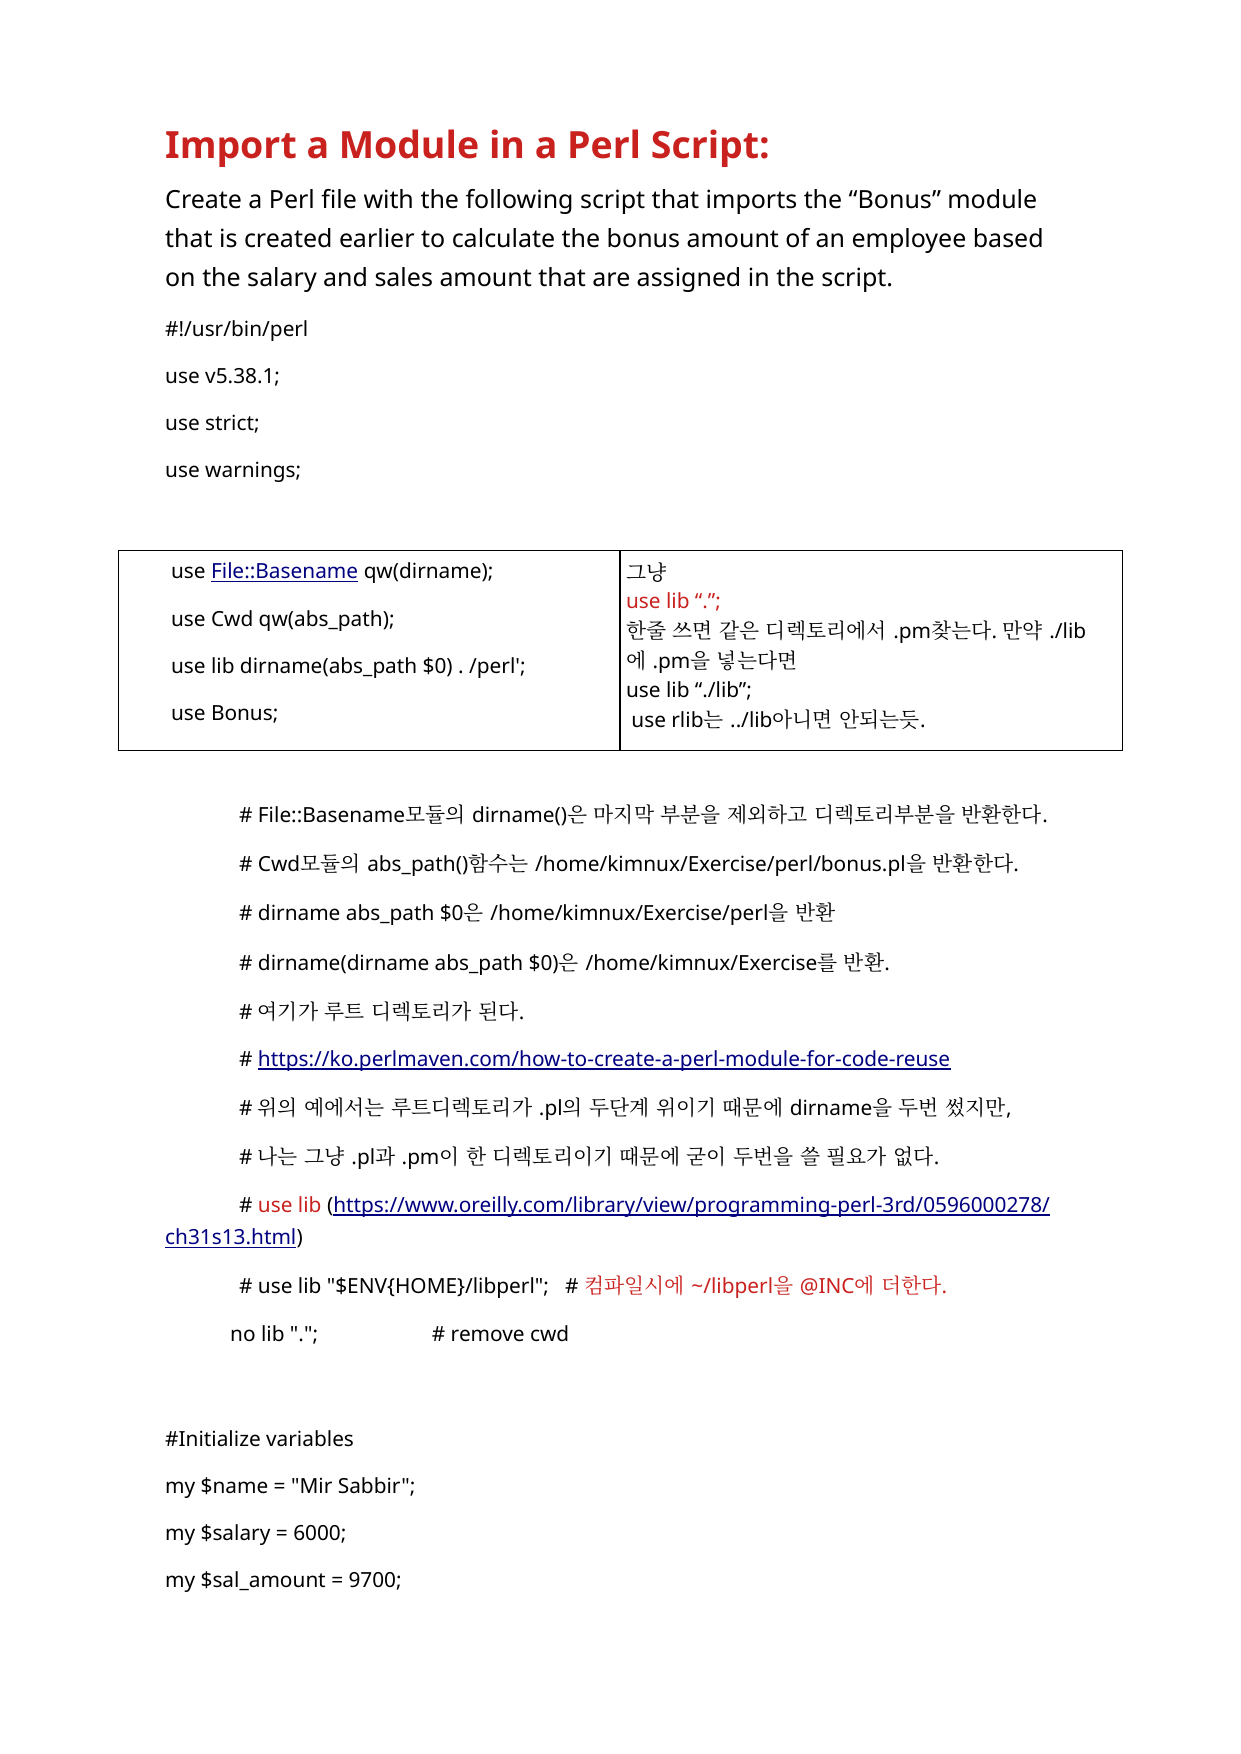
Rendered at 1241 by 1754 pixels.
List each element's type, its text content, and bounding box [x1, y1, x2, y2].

text #Initialize variables [165, 1424, 1075, 1452]
text # https://ko.perlmaven.com/how-to-create-a-perl-module-for-code-reuse [165, 1044, 1075, 1073]
text use strict; [165, 408, 1075, 437]
text # dirname(dirname abs_path $0)은 /home/kimnux/Exercise를 반환. [165, 946, 1075, 976]
text Create a Perl file with the following script that imports the “Bonus” module that is created earlier to calculate the bonus amount of an employee based on the salary and sales amount that are assigned in the script. [165, 182, 1075, 294]
text my $salary = 6000; [165, 1518, 1075, 1547]
text my $name = "Mir Sabbir"; [165, 1471, 1075, 1499]
table_header use File::Basename qw(dirname); use Cwd qw(abs_path); use lib dirname(abs_path $0) . /perl'; use Bonus; [119, 551, 619, 750]
text use warnings; [165, 455, 1075, 484]
text #!/usr/bin/perl [165, 314, 1075, 342]
text # use lib (https://www.oreilly.com/library/view/programming-perl-3rd/0596000278/ch31s13.html) [165, 1190, 1075, 1251]
text # File::Basename모듈의 dirname()은 마지막 부분을 제외하고 디렉토리부분을 반환한다. [165, 798, 1075, 829]
text # 나는 그냥 .pl과 .pm이 한 디렉토리이기 때문에 굳이 두번을 쓸 필요가 없다. [165, 1141, 1075, 1171]
subtitle Import a Module in a Perl Script: [165, 118, 1075, 169]
text use v5.38.1; [165, 361, 1075, 389]
text my $sal_amount = 9700; [165, 1566, 1075, 1594]
table_header 그냥 use lib “.”; 한줄 쓰면 같은 디렉토리에서 .pm찾는다. 만약 ./lib 에 .pm을 넣는다면 use lib “./lib”; use rlib는 ../lib아니면 안되는듯. [621, 551, 1122, 750]
text # dirname abs_path $0은 /home/kimnux/Exercise/perl을 반환 [165, 897, 1075, 927]
text no lib "."; # remove cwd [118, 1319, 1122, 1347]
text # Cwd모듈의 abs_path()함수는 /home/kimnux/Exercise/perl/bonus.pl을 반환한다. [165, 848, 1075, 878]
text # 여기가 루트 디렉토리가 된다. [165, 995, 1075, 1025]
text # 위의 예에서는 루트디렉토리가 .pl의 두단계 위이기 때문에 dirname을 두번 썼지만, [165, 1092, 1075, 1122]
text # use lib "$ENV{HOME}/libperl"; # 컴파일시에 ~/libperl을 @INC에 더한다. [165, 1270, 1075, 1300]
